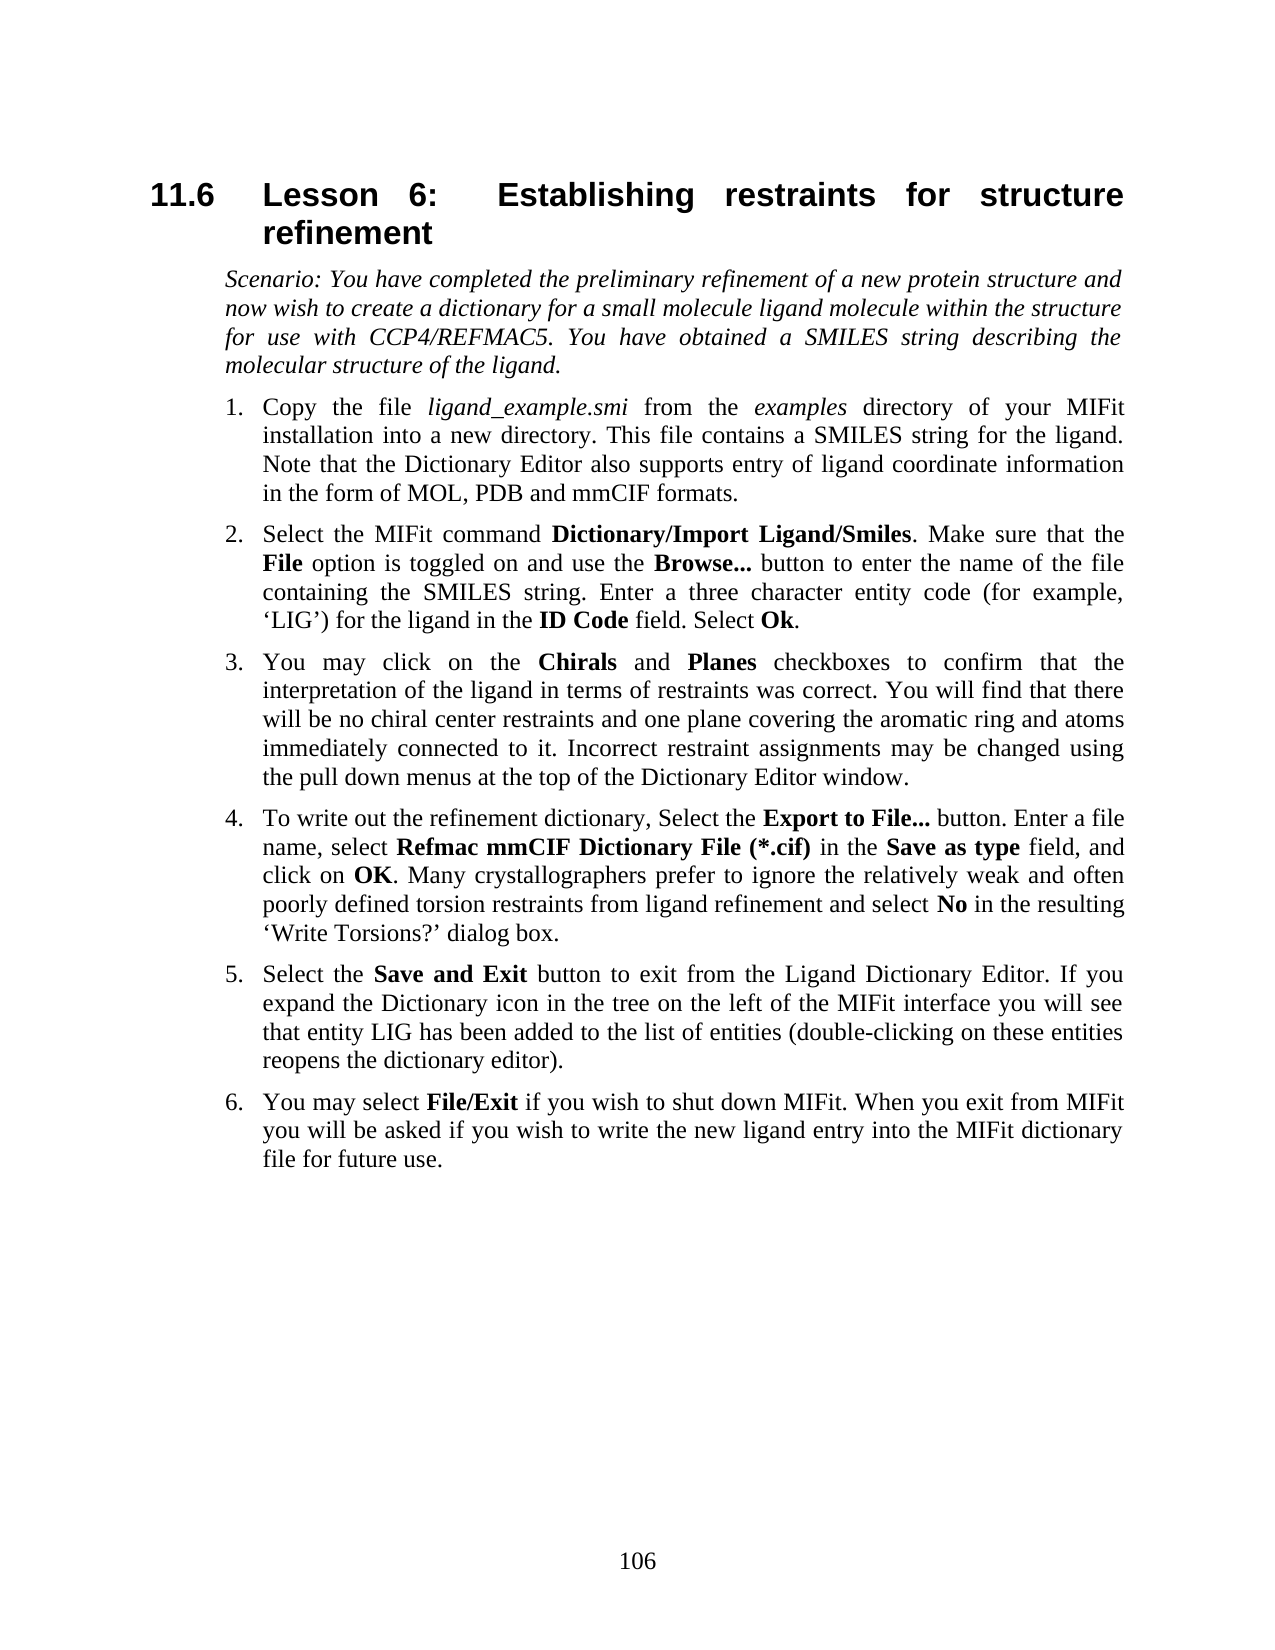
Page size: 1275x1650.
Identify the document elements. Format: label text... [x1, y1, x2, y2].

list You may click on the Chirals and Planes checkboxes to confirm that the interpretation of the ligand in terms of restraints was correct. You will find that there will be no chiral center restraints and one plane covering the aromatic ring and atoms immediately connected to it. Incorrect restraint assignments may be changed using the pull down menus at the top of the Dictionary Editor window. [225, 647, 1125, 791]
subtitle Lesson 6: Establishing restraints for structure refinement [150, 175, 1125, 252]
list Select the Save and Exit button to exit from the Ligand Dictionary Editor. If you expand the Dictionary icon in the tree on the left of the MIFit interface you will see that entity LIG has been added to the list of entities (double-clicking on these entities reopens the dictionary editor). [225, 959, 1125, 1074]
text Scenario: You have completed the preliminary refinement of a new protein structure and now wish to create a dictionary for a small molecule ligand molecule within the structure for use with CCP4/REFMAC5. You have obtained a SMILES string describing the molecular structure of the ligand. [225, 264, 1125, 379]
list To write out the refinement dictionary, Select the Export to File... button. Enter a file name, select Refmac mmCIF Dictionary File (*.cif) in the Save as type field, and click on OK. Many crystallographers prefer to ignore the relatively weak and often poorly defined torsion restraints from ligand refinement and select No in the resulting ‘Write Torsions?’ dialog box. [225, 803, 1125, 947]
list You may select File/Exit if you wish to shut down MIFit. When you exit from MIFit you will be asked if you wish to write the new ligand entry into the MIFit dictionary file for future use. [225, 1087, 1125, 1173]
list Select the MIFit command Dictionary/Import Ligand/Smiles. Make sure that the File option is toggled on and use the Browse... button to enter the name of the file containing the SMILES string. Enter a three character entity code (for example, ‘LIG’) for the ligand in the ID Code field. Select Ok. [225, 519, 1125, 634]
list Copy the file ligand_example.smi from the examples directory of your MIFit installation into a new directory. This file contains a SMILES string for the ligand. Note that the Dictionary Editor also supports entry of ligand coordinate information in the form of MOL, PDB and mmCIF formats. [225, 392, 1125, 507]
